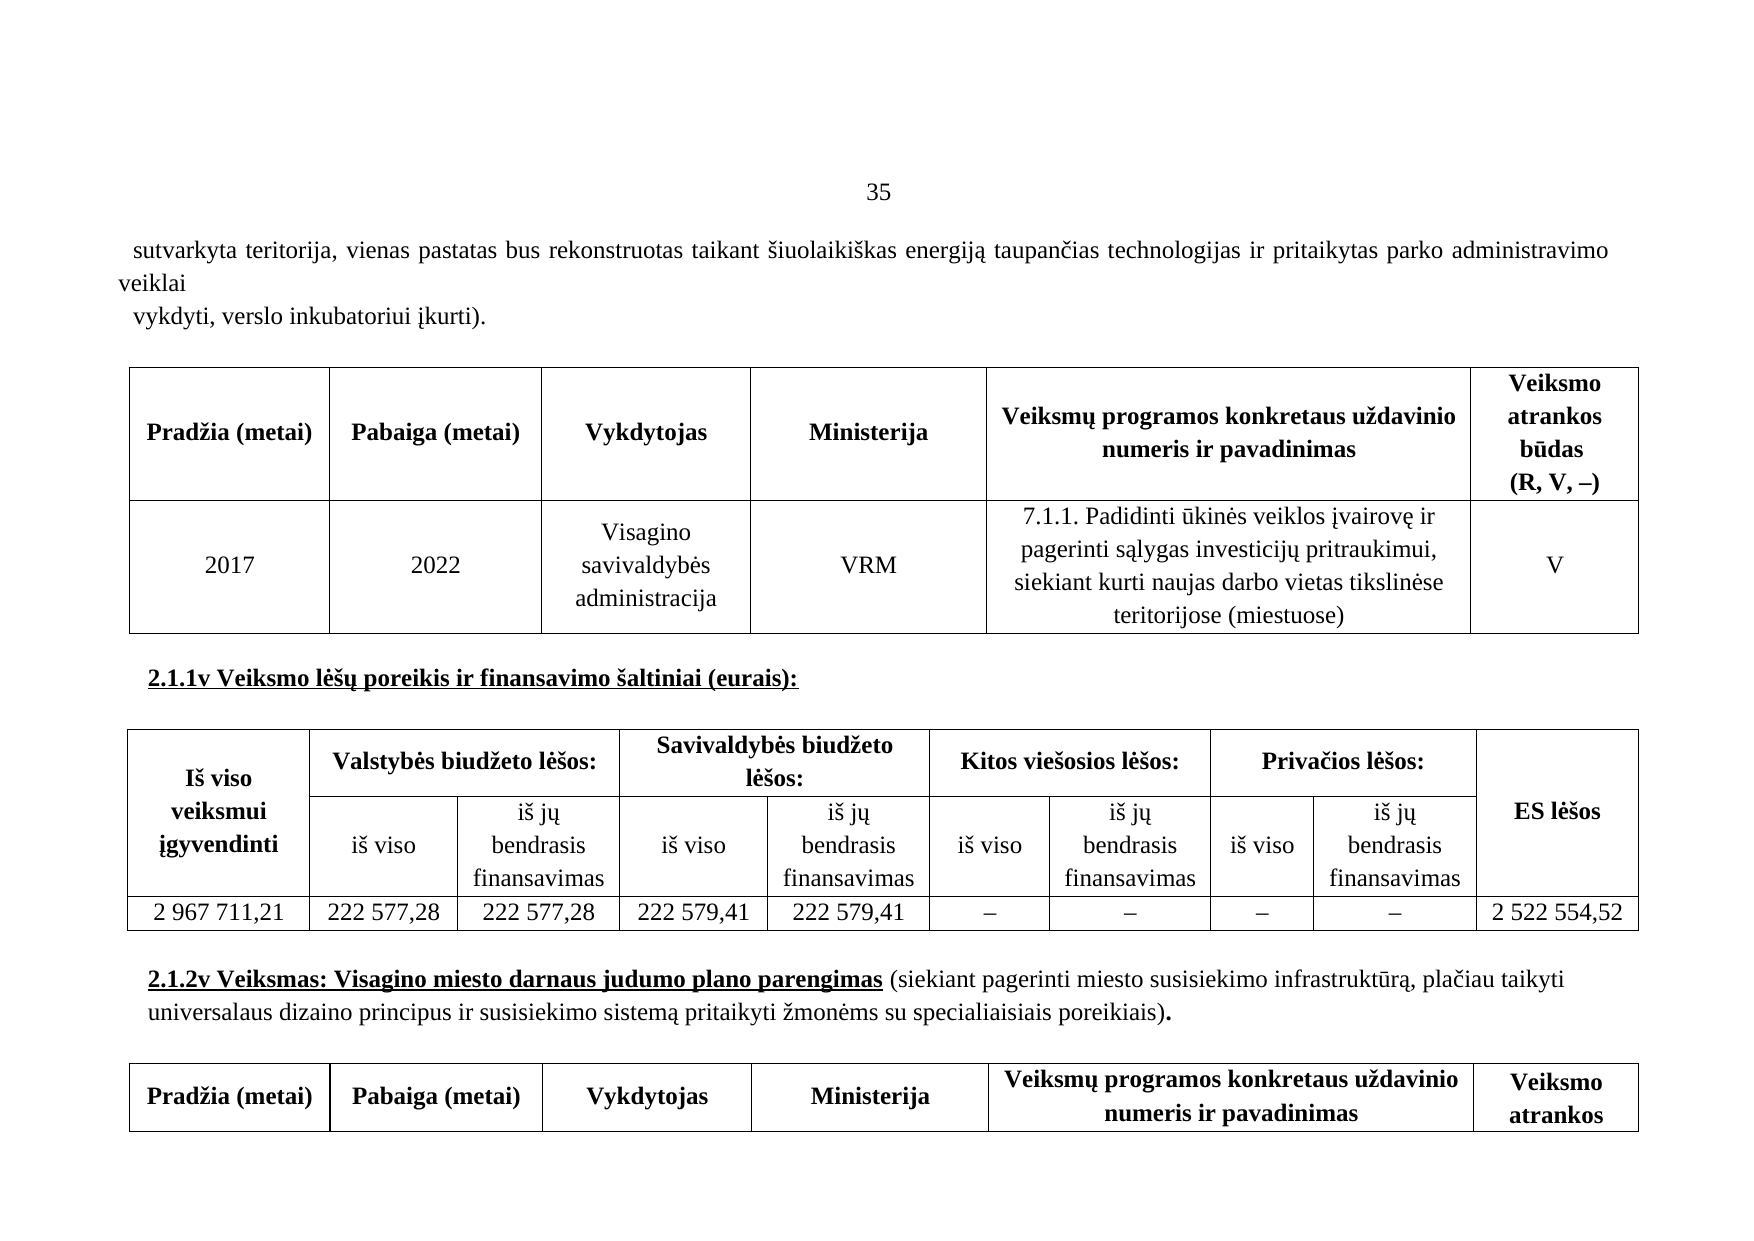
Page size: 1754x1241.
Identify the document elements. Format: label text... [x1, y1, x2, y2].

table_cell iš jų bendrasis finansavimas [1050, 797, 1210, 896]
table_header Vykdytojas [542, 368, 750, 500]
table_header Kitos viešosios lėšos: [930, 730, 1210, 796]
table_cell iš viso [310, 797, 457, 896]
table_header Privačios lėšos: [1211, 730, 1476, 796]
table_header Valstybės biudžeto lėšos: [310, 730, 619, 796]
table_cell 222 577,28 [458, 897, 619, 930]
table_cell V [1471, 501, 1638, 633]
table_header Pabaiga (metai) [330, 368, 541, 500]
table_cell 7.1.1. Padidinti ūkinės veiklos įvairovę ir pagerinti sąlygas investicijų pritraukimui, siekiant kurti naujas darbo vietas tikslinėse teritorijose (miestuose) [987, 501, 1470, 633]
table_header Veiksmų programos konkretaus uždavinio numeris ir pavadinimas [989, 1064, 1473, 1131]
table_header Ministerija [752, 1064, 988, 1131]
table_cell 2 967 711,21 [128, 897, 309, 930]
table_cell iš viso [930, 797, 1049, 896]
text 2.1.1v Veiksmo lėšų poreikis ir finansavimo šaltiniai (eurais): [118, 663, 1639, 692]
table_header ES lėšos [1477, 730, 1638, 896]
table_cell – [1314, 897, 1476, 930]
table_cell 2022 [330, 501, 541, 633]
table_cell Visagino savivaldybės administracija [542, 501, 750, 633]
table_cell 222 579,41 [768, 897, 929, 930]
table_header Pabaiga (metai) [331, 1064, 542, 1131]
text vykdyti, verslo inkubatoriui įkurti). [118, 301, 1701, 329]
text 2.1.2v Veiksmas: Visagino miesto darnaus judumo plano parengimas (siekiant pagerinti miesto susisiekimo infrastruktūrą, plačiau taikyti universalaus dizaino principus ir susisiekimo sistemą pritaikyti žmonėms su specialiaisiais poreikiais). [148, 964, 1654, 1026]
table_cell VRM [751, 501, 986, 633]
table_header Savivaldybės biudžeto lėšos: [620, 730, 929, 796]
table_header Veiksmo atrankos būdas (R, V, –) [1471, 368, 1638, 500]
table_cell iš jų bendrasis finansavimas [768, 797, 929, 896]
table_cell 222 577,28 [310, 897, 457, 930]
table_cell 2 522 554,52 [1477, 897, 1638, 930]
table_header Iš viso veiksmui įgyvendinti [128, 730, 309, 896]
table_cell – [1211, 897, 1313, 930]
table_header Ministerija [751, 368, 986, 500]
table_cell iš viso [620, 797, 767, 896]
table_header Pradžia (metai) [130, 368, 329, 500]
table_cell 222 579,41 [620, 897, 767, 930]
table_cell – [930, 897, 1049, 930]
table_cell 2017 [130, 501, 329, 633]
table_header Pradžia (metai) [130, 1064, 329, 1131]
table_header Veiksmų programos konkretaus uždavinio numeris ir pavadinimas [987, 368, 1470, 500]
table_cell iš jų bendrasis finansavimas [1314, 797, 1476, 896]
table_cell iš jų bendrasis finansavimas [458, 797, 619, 896]
table_cell iš viso [1211, 797, 1313, 896]
text sutvarkyta teritorija, vienas pastatas bus rekonstruotas taikant šiuolaikiškas energiją taupančias technologijas ir pritaikytas parko administravimo veiklai [118, 235, 1609, 296]
table_header Vykdytojas [543, 1064, 751, 1131]
table_header Veiksmo atrankos [1474, 1064, 1638, 1131]
table_cell – [1050, 897, 1210, 930]
